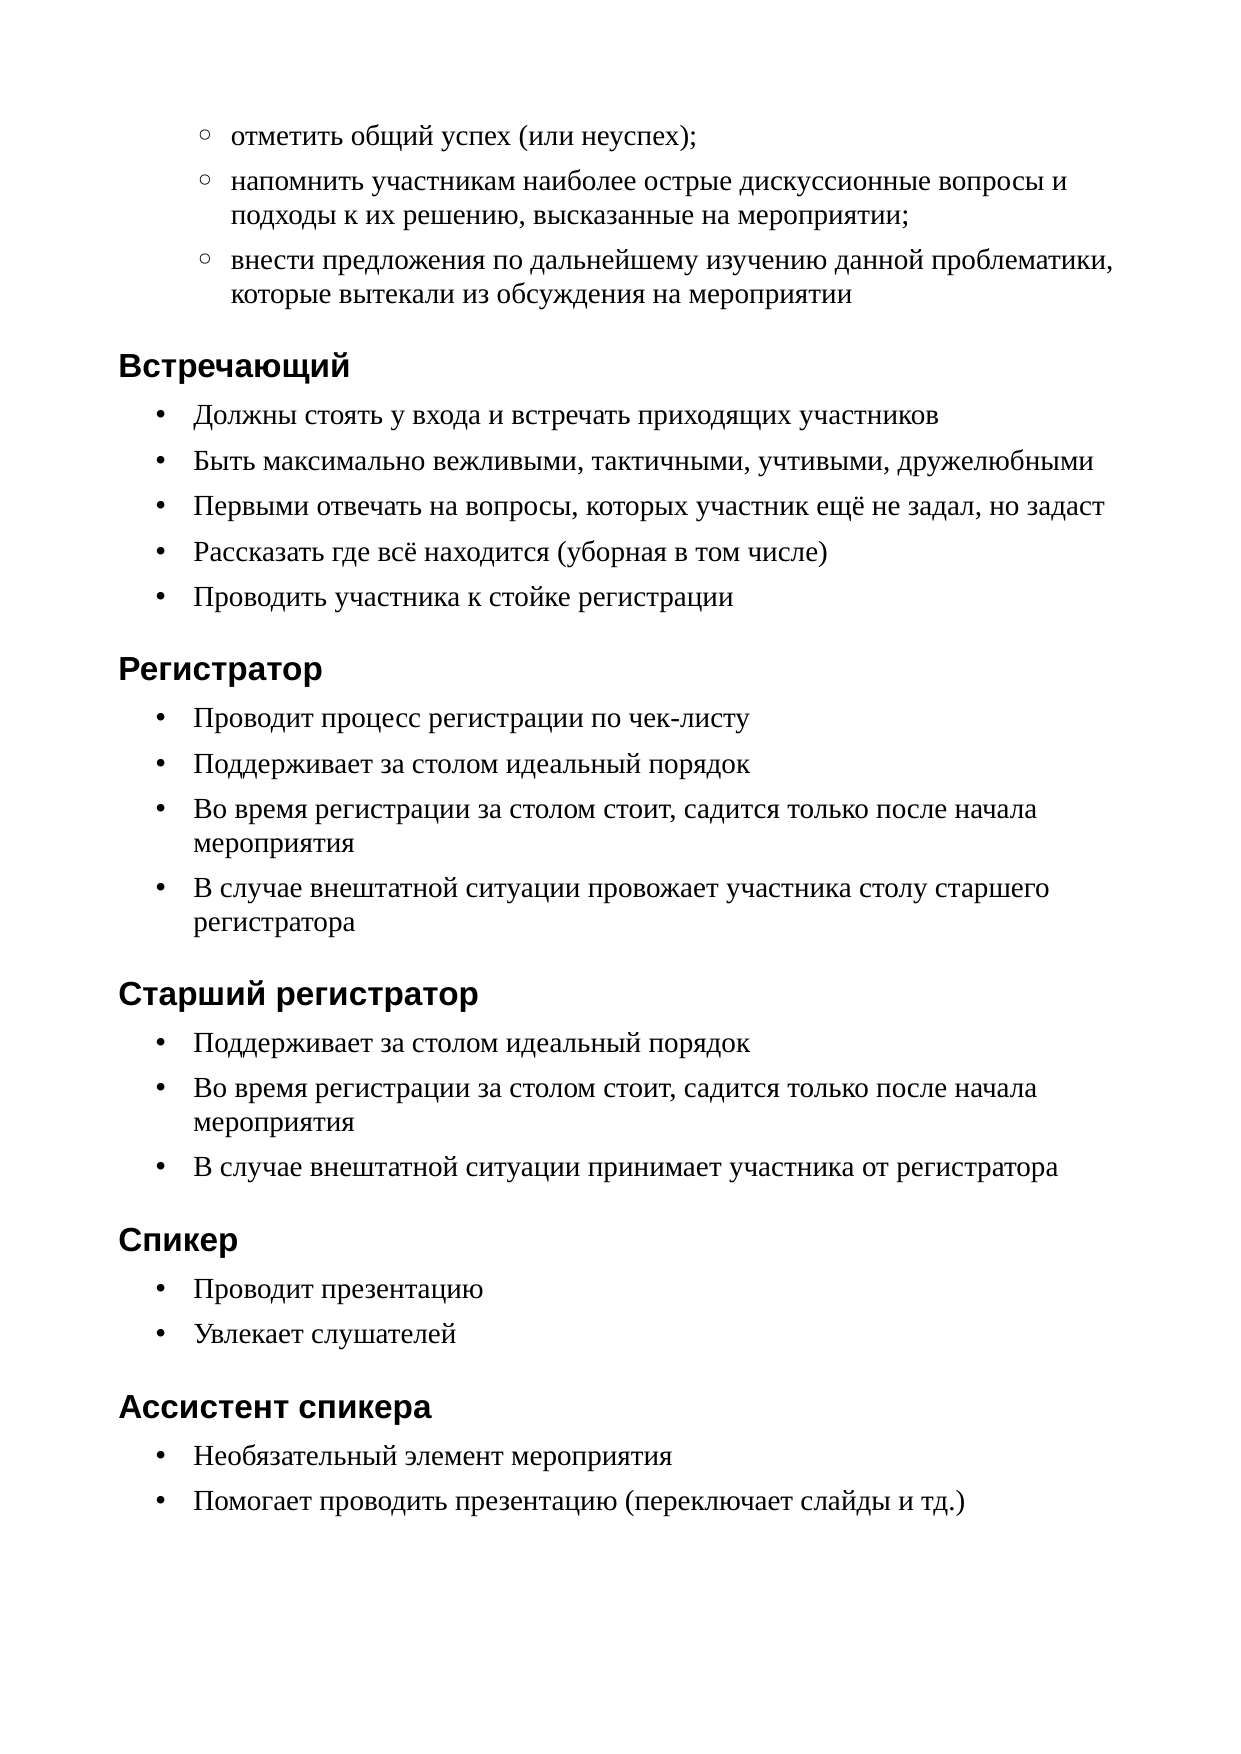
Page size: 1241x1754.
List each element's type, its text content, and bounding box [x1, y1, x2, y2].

list Проводить участника к стойке регистрации [156, 579, 1122, 613]
list Помогает проводить презентацию (переключает слайды и тд.) [156, 1483, 1122, 1517]
list Проводит процесс регистрации по чек-листу [156, 700, 1122, 734]
list Необязательный элемент мероприятия [156, 1438, 1122, 1471]
list Во время регистрации за столом стоит, садится только после начала мероприятия [156, 791, 1122, 858]
subtitle Спикер [118, 1220, 1122, 1258]
list Проводит презентацию [156, 1271, 1122, 1304]
subtitle Старший регистратор [118, 974, 1122, 1013]
list напомнить участникам наиболее острые дискуссионные вопросы и подходы к их решению, высказанные на мероприятии; [193, 163, 1122, 231]
subtitle Регистратор [118, 649, 1122, 688]
list внести предложения по дальнейшему изучению данной проблематики, которые вытекали из обсуждения на мероприятии [193, 242, 1122, 310]
list Увлекает слушателей [156, 1316, 1122, 1350]
subtitle Ассистент спикера [118, 1387, 1122, 1425]
subtitle Встречающий [118, 346, 1122, 385]
list Должны стоять у входа и встречать приходящих участников [156, 397, 1122, 431]
list Поддерживает за столом идеальный порядок [156, 746, 1122, 779]
list Во время регистрации за столом стоит, садится только после начала мероприятия [156, 1071, 1122, 1138]
list отметить общий успех (или неуспех); [193, 118, 1122, 152]
list Рассказать где всё находится (уборная в том числе) [156, 534, 1122, 567]
list В случае внештатной ситуации принимает участника от регистратора [156, 1149, 1122, 1183]
list Первыми отвечать на вопросы, которых участник ещё не задал, но задаст [156, 488, 1122, 522]
list Быть максимально вежливыми, тактичными, учтивыми, дружелюбными [156, 443, 1122, 476]
list Поддерживает за столом идеальный порядок [156, 1025, 1122, 1059]
list В случае внештатной ситуации провожает участника столу старшего регистратора [156, 870, 1122, 937]
